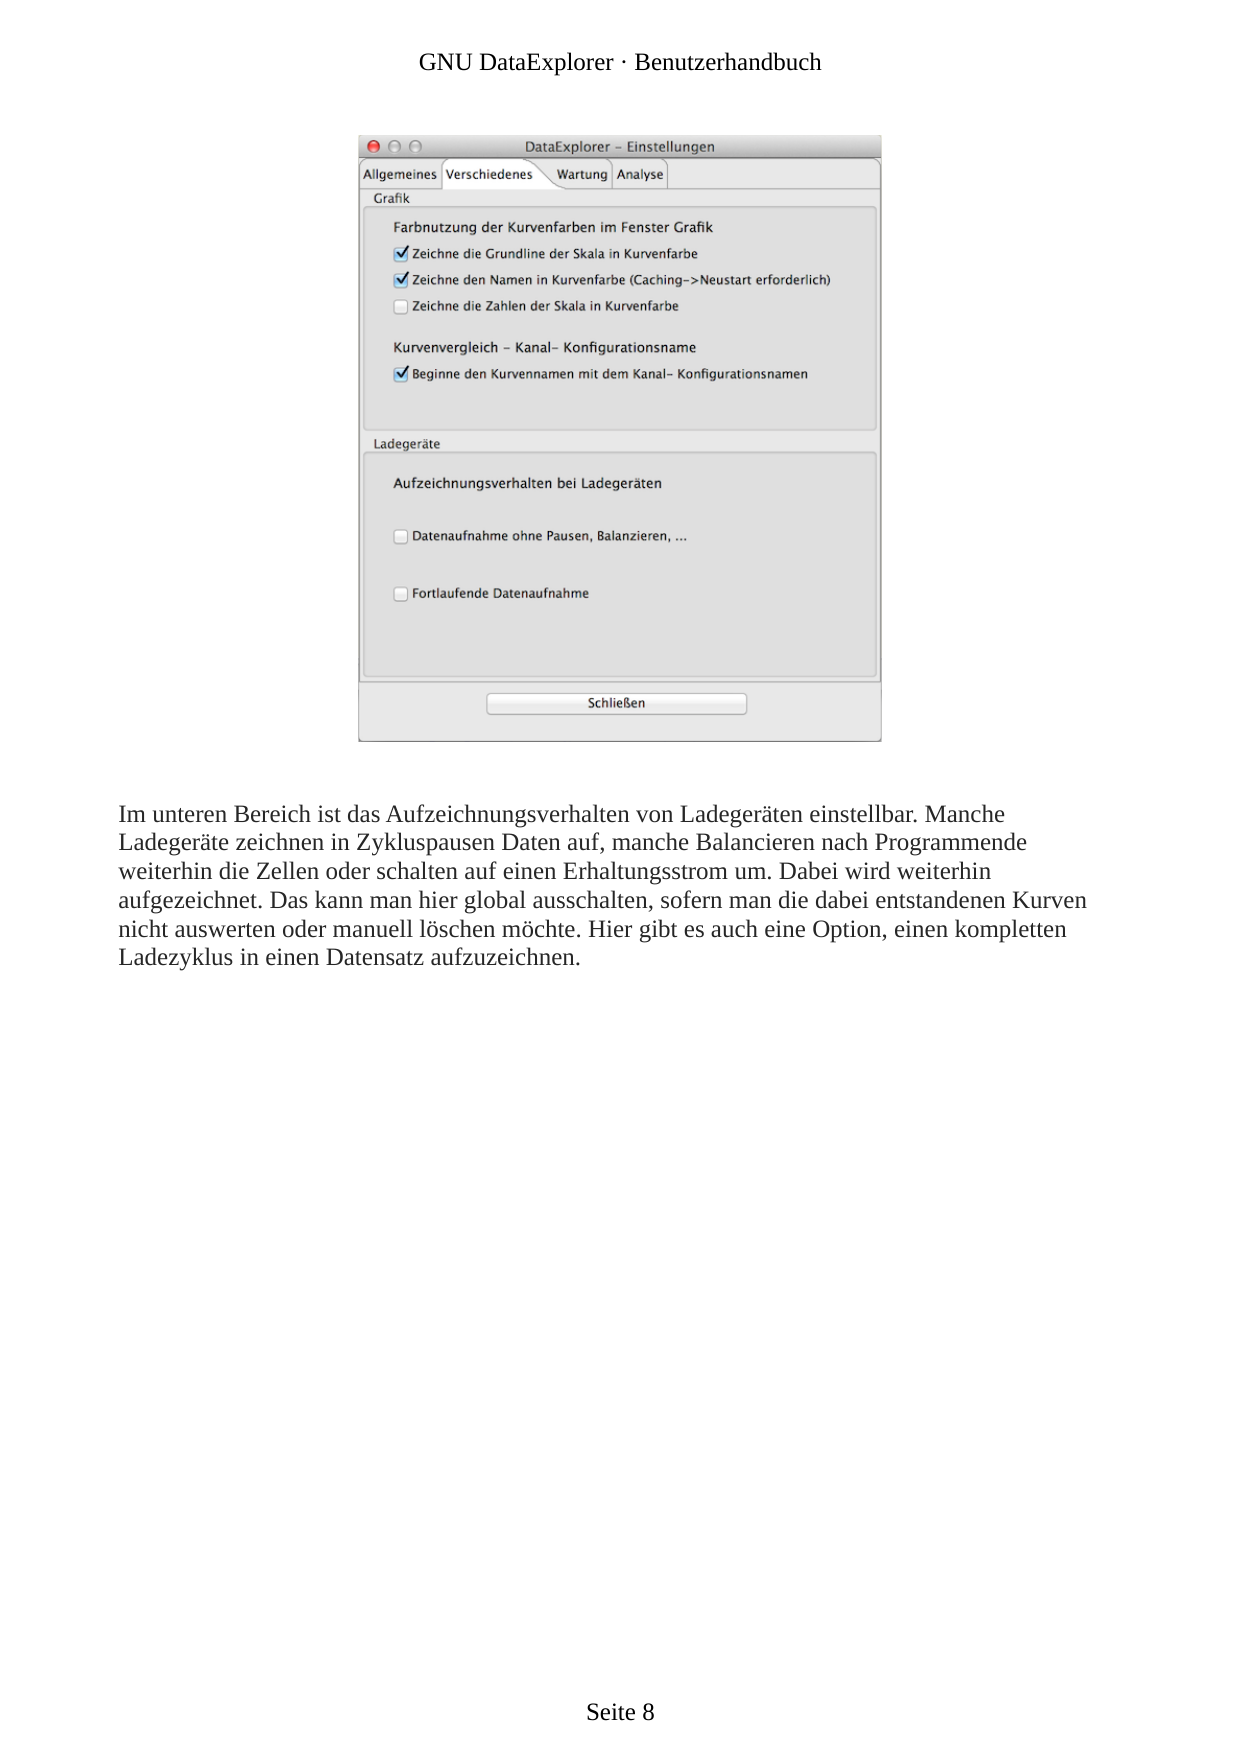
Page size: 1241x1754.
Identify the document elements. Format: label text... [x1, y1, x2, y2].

picture [358, 135, 882, 742]
text Im unteren Bereich ist das Aufzeichnungsverhalten von Ladegeräten einstellbar. Manche Ladegeräte zeichnen in Zykluspausen Daten auf, manche Balancieren nach Programmende weiterhin die Zellen oder schalten auf einen Erhaltungsstrom um. Dabei wird weiterhin aufgezeichnet. Das kann man hier global ausschalten, sofern man die dabei entstandenen Kurven nicht auswerten oder manuell löschen möchte. Hier gibt es auch eine Option, einen kompletten Ladezyklus in einen Datensatz aufzuzeichnen. [118, 799, 1122, 971]
